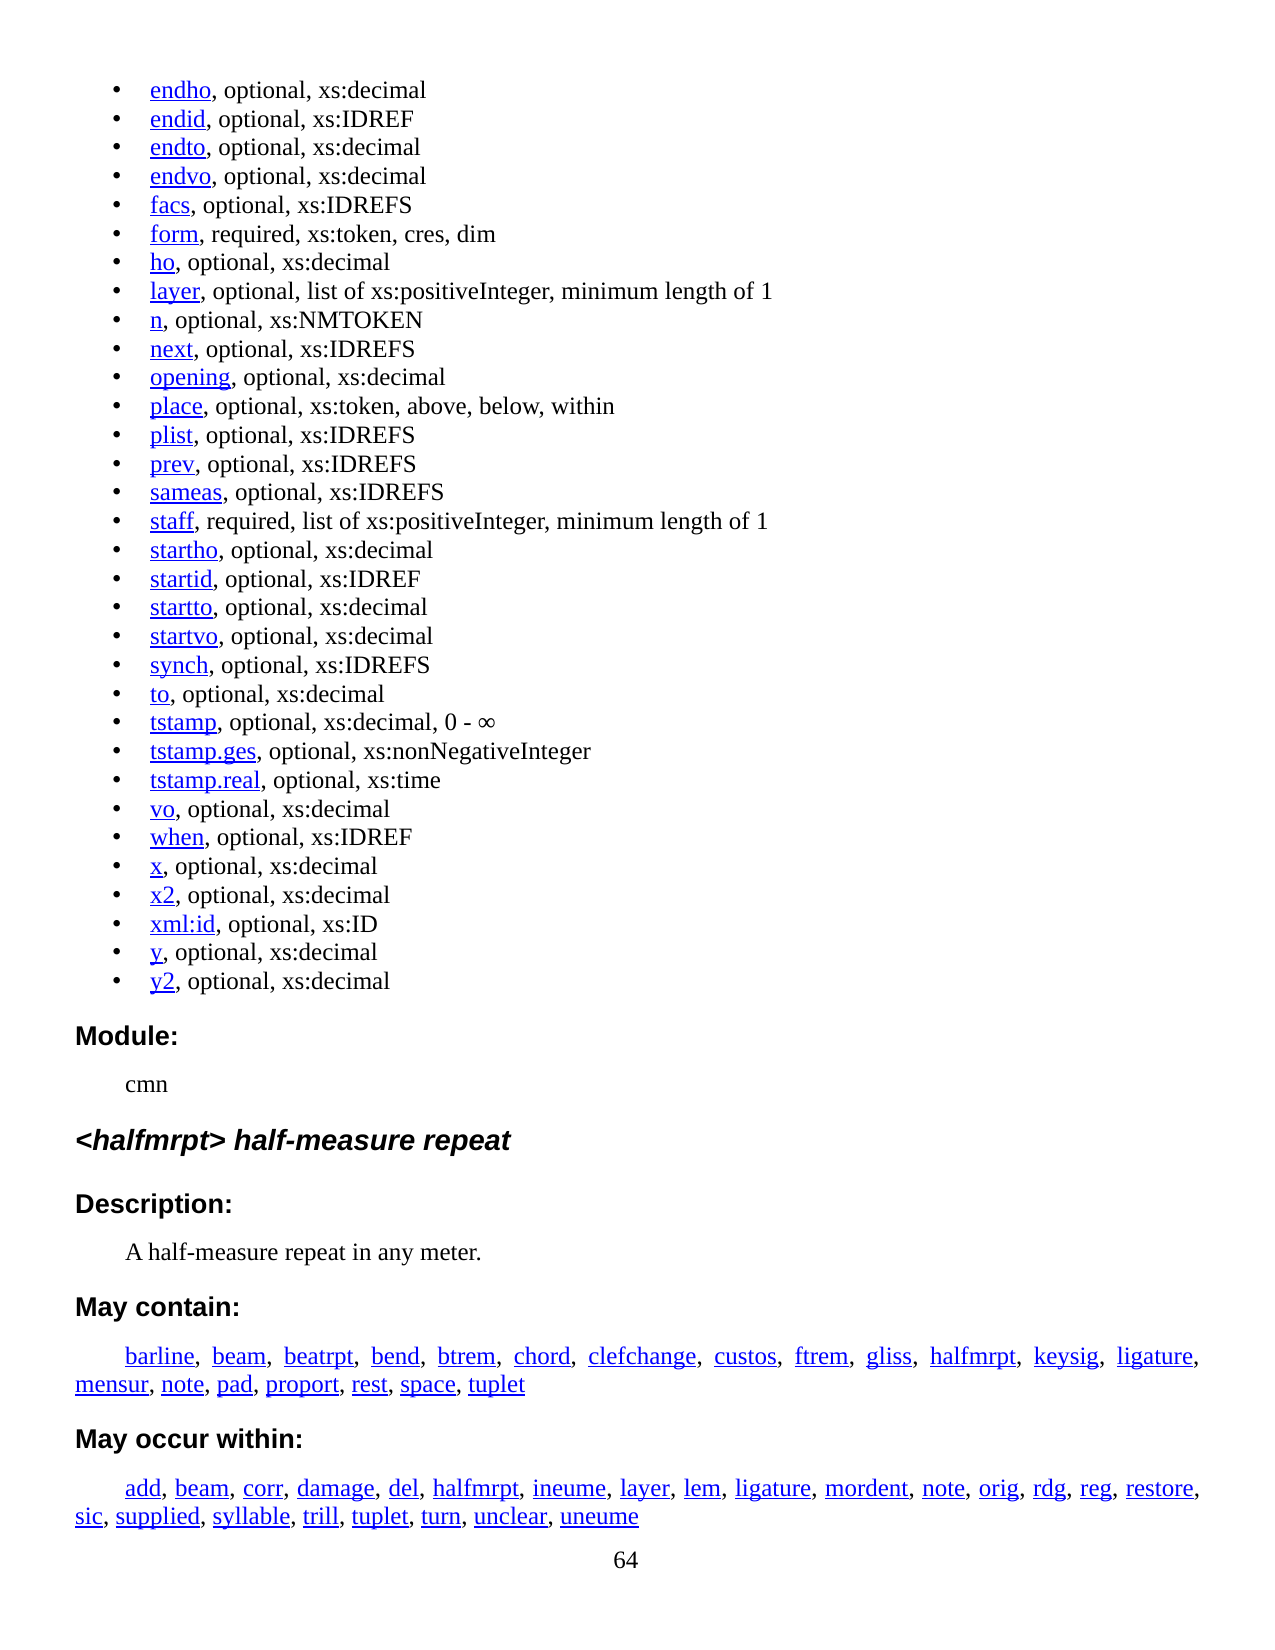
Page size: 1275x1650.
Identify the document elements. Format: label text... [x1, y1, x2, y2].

list n, optional, xs:NMTOKEN [112, 305, 1200, 334]
list facs, optional, xs:IDREFS [112, 190, 1200, 219]
text A half-measure repeat in any meter. [75, 1237, 1200, 1266]
list startvo, optional, xs:decimal [112, 621, 1200, 650]
list synch, optional, xs:IDREFS [112, 650, 1200, 679]
list sameas, optional, xs:IDREFS [112, 477, 1200, 506]
list startho, optional, xs:decimal [112, 535, 1200, 564]
list tstamp.real, optional, xs:time [112, 765, 1200, 794]
text add, beam, corr, damage, del, halfmrpt, ineume, layer, lem, ligature, mordent, note, orig, rdg, reg, restore, sic, supplied, syllable, trill, tuplet, turn, unclear, uneume [75, 1473, 1200, 1530]
list to, optional, xs:decimal [112, 679, 1200, 707]
subtitle Description: [75, 1188, 1200, 1219]
list place, optional, xs:token, above, below, within [112, 391, 1200, 420]
list xml:id, optional, xs:ID [112, 909, 1200, 937]
list y2, optional, xs:decimal [112, 966, 1200, 995]
subtitle May contain: [75, 1291, 1200, 1322]
list vo, optional, xs:decimal [112, 794, 1200, 822]
list tstamp.ges, optional, xs:nonNegativeInteger [112, 736, 1200, 765]
list next, optional, xs:IDREFS [112, 334, 1200, 362]
list endho, optional, xs:decimal [112, 75, 1200, 104]
list tstamp, optional, xs:decimal, 0 - ∞ [112, 707, 1200, 736]
list layer, optional, list of xs:positiveInteger, minimum length of 1 [112, 276, 1200, 305]
list staff, required, list of xs:positiveInteger, minimum length of 1 [112, 506, 1200, 535]
list endto, optional, xs:decimal [112, 132, 1200, 161]
list opening, optional, xs:decimal [112, 362, 1200, 391]
list startid, optional, xs:IDREF [112, 564, 1200, 592]
list ho, optional, xs:decimal [112, 247, 1200, 276]
text barline, beam, beatrpt, bend, btrem, chord, clefchange, custos, ftrem, gliss, halfmrpt, keysig, ligature, mensur, note, pad, proport, rest, space, tuplet [75, 1341, 1200, 1398]
list form, required, xs:token, cres, dim [112, 219, 1200, 247]
list when, optional, xs:IDREF [112, 822, 1200, 851]
list prev, optional, xs:IDREFS [112, 449, 1200, 477]
list plist, optional, xs:IDREFS [112, 420, 1200, 449]
text cmn [75, 1069, 1200, 1098]
list x, optional, xs:decimal [112, 851, 1200, 880]
subtitle <halfmrpt> half-measure repeat [75, 1123, 1200, 1157]
list startto, optional, xs:decimal [112, 592, 1200, 621]
list endvo, optional, xs:decimal [112, 161, 1200, 190]
list x2, optional, xs:decimal [112, 880, 1200, 909]
subtitle May occur within: [75, 1423, 1200, 1454]
subtitle Module: [75, 1020, 1200, 1051]
list endid, optional, xs:IDREF [112, 104, 1200, 132]
list y, optional, xs:decimal [112, 937, 1200, 966]
